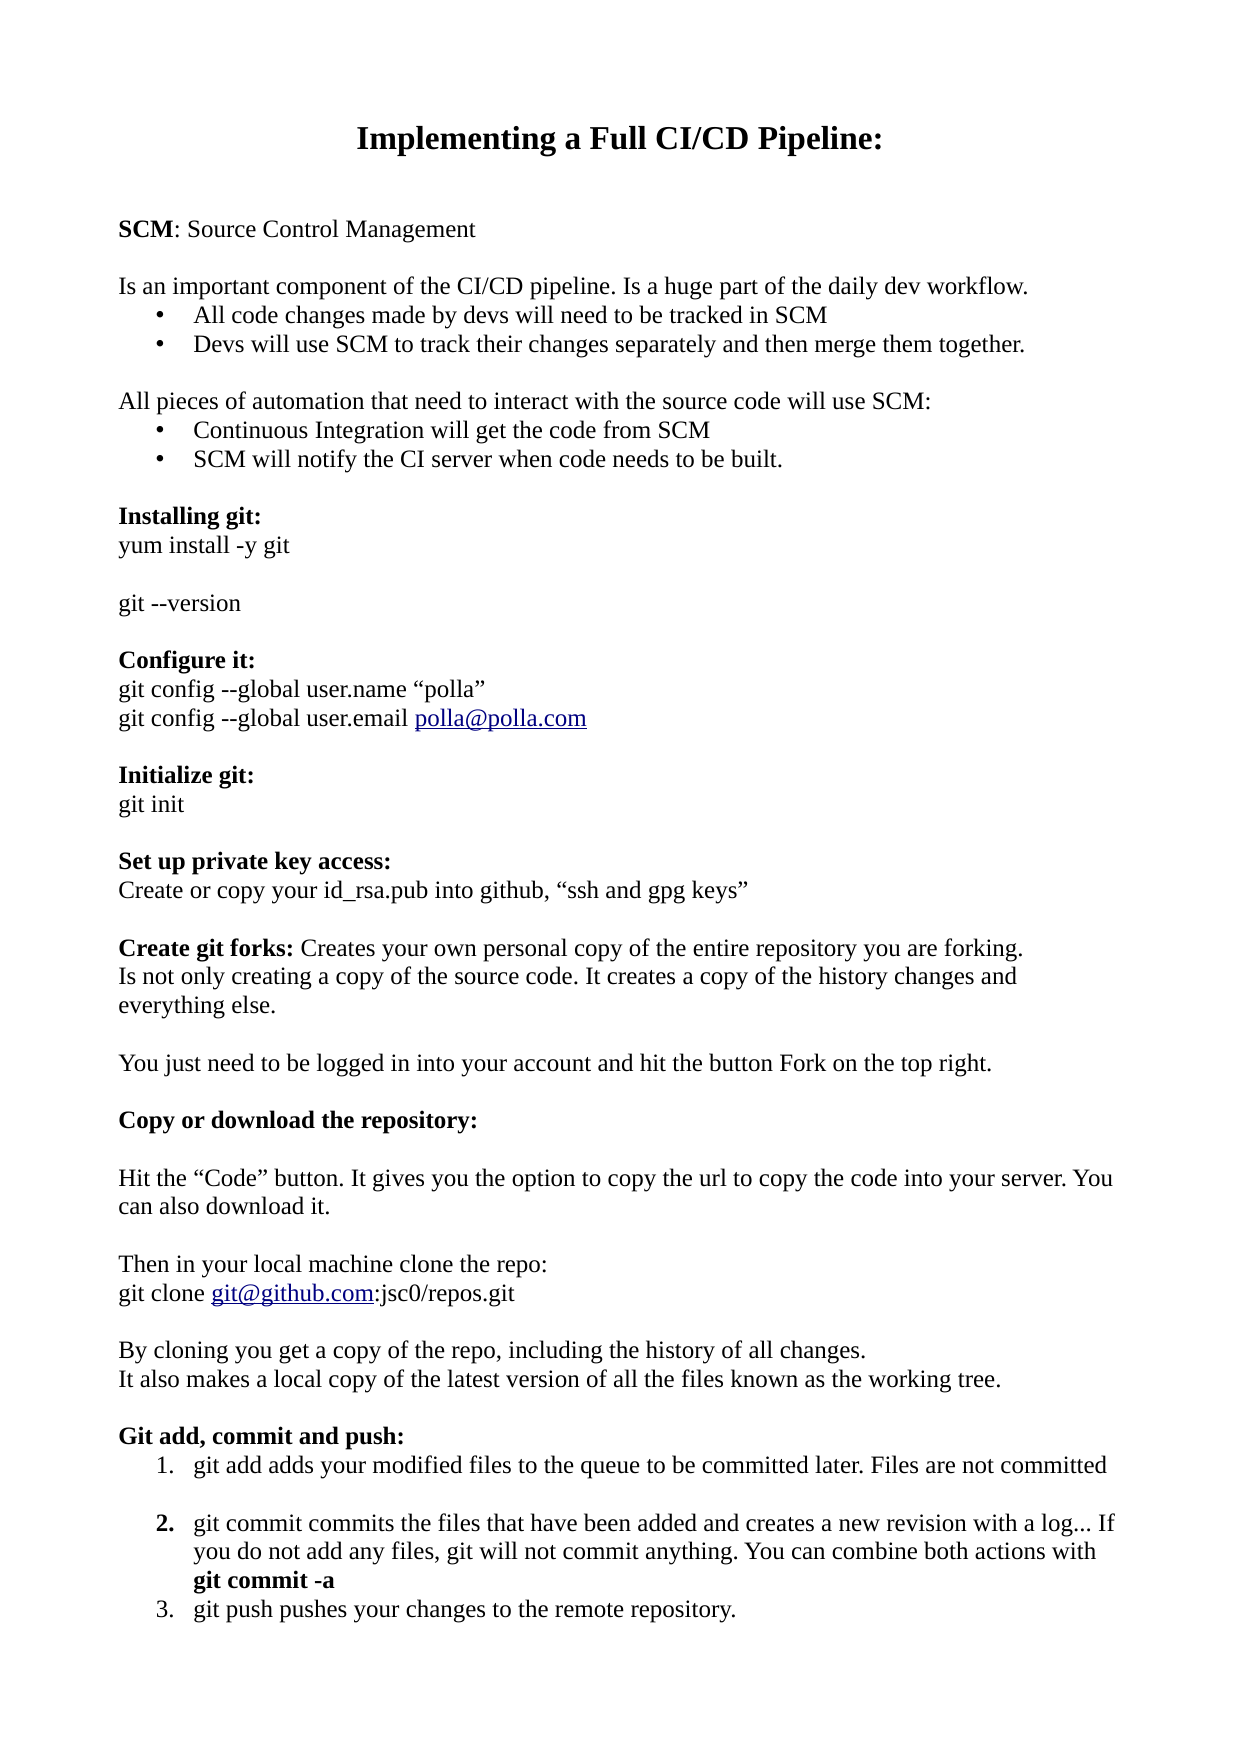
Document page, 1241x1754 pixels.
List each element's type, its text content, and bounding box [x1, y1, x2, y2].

list git push pushes your changes to the remote repository. [156, 1594, 1122, 1623]
text Installing git: [118, 501, 1122, 530]
text Git add, commit and push: [118, 1421, 1122, 1450]
text By cloning you get a copy of the repo, including the history of all changes. [118, 1335, 1122, 1364]
text git init [118, 789, 1122, 818]
text Then in your local machine clone the repo: [118, 1249, 1122, 1278]
text yum install -y git [118, 530, 1122, 559]
text Initialize git: [118, 760, 1122, 789]
text Configure it: [118, 645, 1122, 674]
text git --version [118, 588, 1122, 616]
text git config --global user.name “polla” [118, 674, 1122, 703]
text All pieces of automation that need to interact with the source code will use SCM: [118, 386, 1122, 415]
text git clone git@github.com:jsc0/repos.git [118, 1278, 1122, 1306]
text You just need to be logged in into your account and hit the button Fork on the top right. [118, 1048, 1122, 1076]
text Create git forks: Creates your own personal copy of the entire repository you are forking. [118, 933, 1122, 961]
list Devs will use SCM to track their changes separately and then merge them together. [156, 329, 1122, 358]
text Is an important component of the CI/CD pipeline. Is a huge part of the daily dev workflow. [118, 271, 1122, 300]
text Implementing a Full CI/CD Pipeline: [118, 118, 1122, 156]
list git commit commits the files that have been added and creates a new revision with a log... If you do not add any files, git will not commit anything. You can combine both actions with git commit -a [156, 1508, 1122, 1594]
text Create or copy your id_rsa.pub into github, “ssh and gpg keys” [118, 875, 1122, 904]
list Continuous Integration will get the code from SCM [156, 415, 1122, 444]
list git add adds your modified files to the queue to be committed later. Files are not committed [156, 1450, 1122, 1479]
text SCM: Source Control Management [118, 214, 1122, 243]
list All code changes made by devs will need to be tracked in SCM [156, 300, 1122, 329]
text It also makes a local copy of the latest version of all the files known as the working tree. [118, 1364, 1122, 1393]
text Copy or download the repository: [118, 1105, 1122, 1134]
text Hit the “Code” button. It gives you the option to copy the url to copy the code into your server. You can also download it. [118, 1163, 1122, 1220]
text Is not only creating a copy of the source code. It creates a copy of the history changes and everything else. [118, 961, 1122, 1019]
text Set up private key access: [118, 846, 1122, 875]
list SCM will notify the CI server when code needs to be built. [156, 444, 1122, 473]
text git config --global user.email polla@polla.com [118, 703, 1122, 731]
